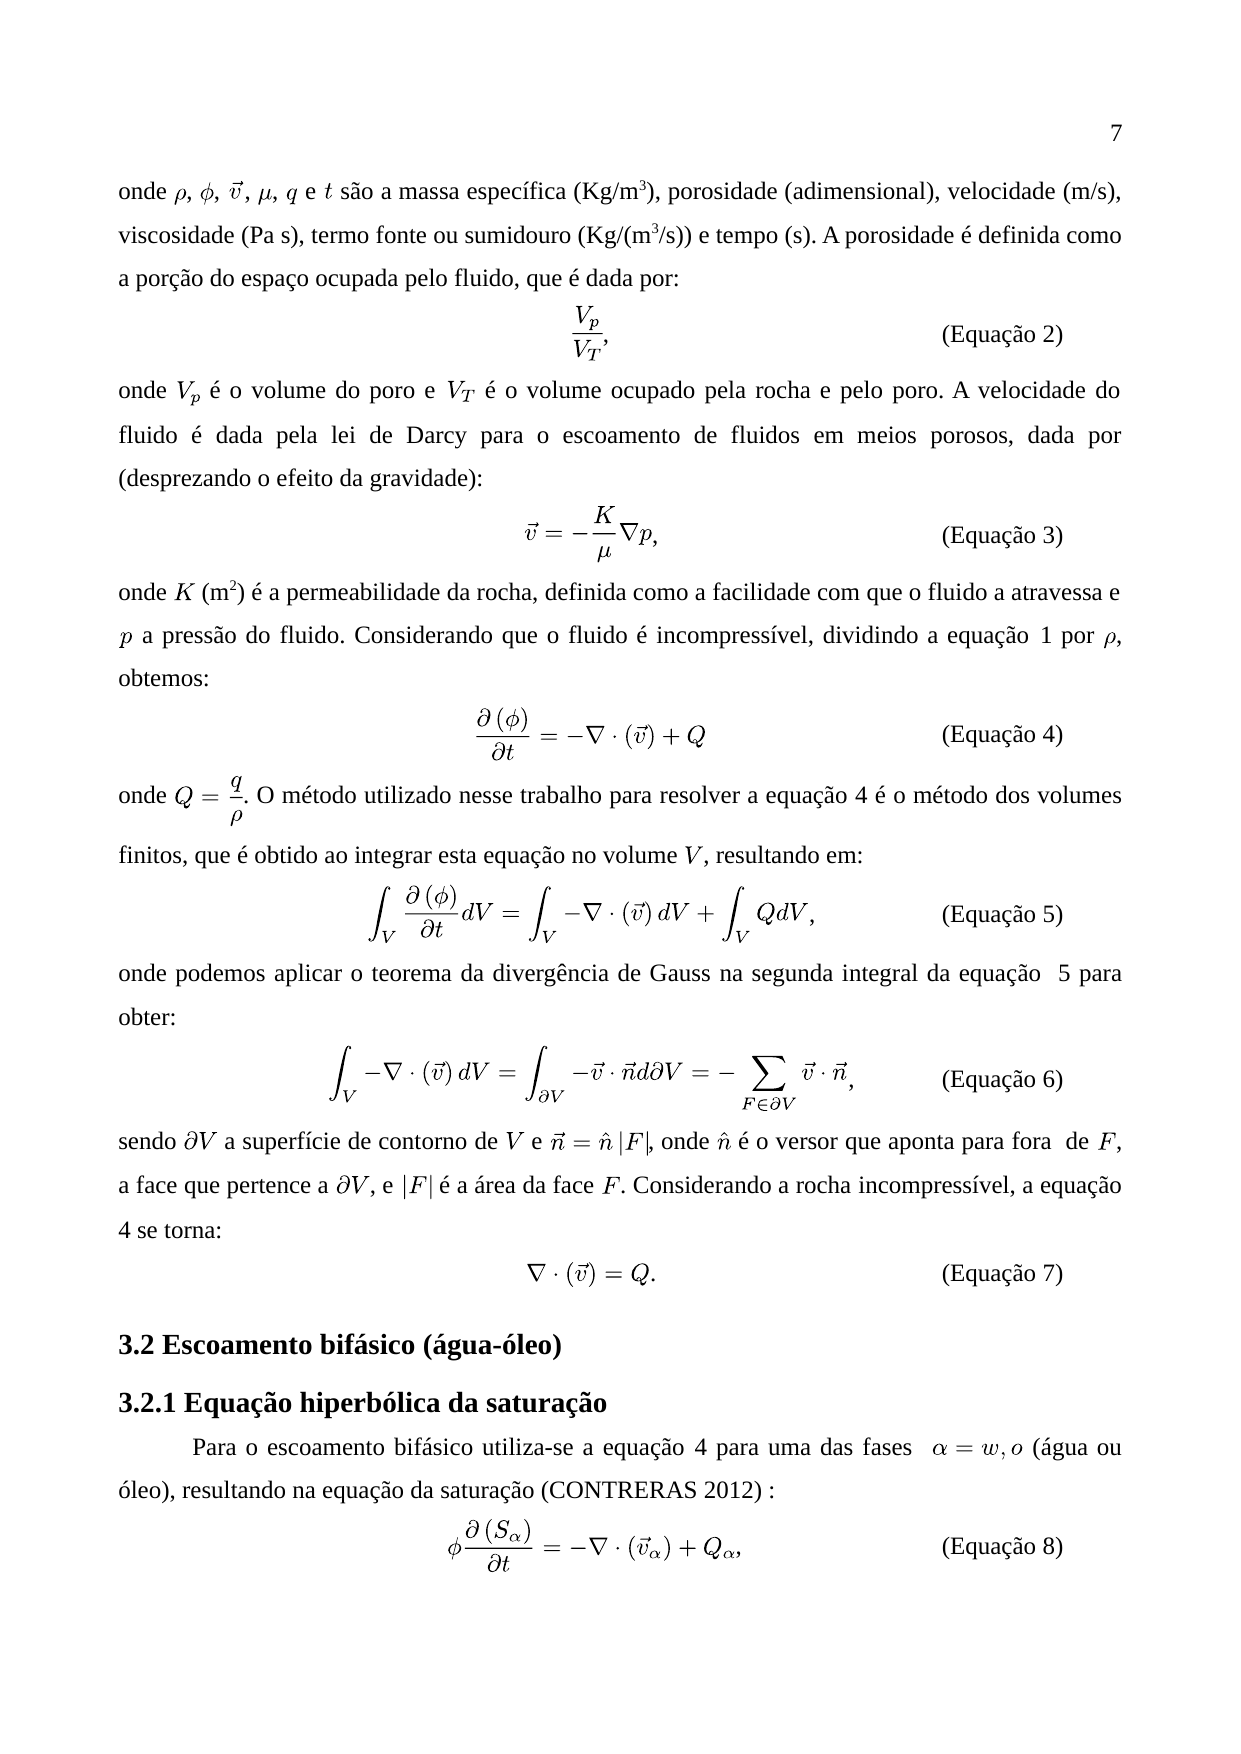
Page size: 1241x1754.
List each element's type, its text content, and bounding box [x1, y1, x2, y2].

text , (Equação 6) [118, 1045, 1122, 1112]
text onde podemos aplicar o teorema da divergência de Gauss na segunda integral da equação 5 para obter: [118, 958, 1122, 1030]
subtitle 3.2.1 Equação hiperbólica da saturação [118, 1386, 1122, 1419]
text [118, 1518, 492, 1573]
text Para o escoamento bifásico utiliza-se a equação 4 para uma das fases (água ou óleo), resultando na equação da saturação (CONTRERAS 2012) : [118, 1432, 1122, 1504]
text , (Equação 3) [615, 506, 1122, 562]
subtitle 3.2 Escoamento bifásico (água-óleo) [118, 1327, 1122, 1361]
text onde . O método utilizado nesse trabalho para resolver a equação 4 é o método dos volumes finitos, que é obtido ao integrar esta equação no volume , resultando em: [118, 776, 1122, 869]
text [118, 506, 597, 562]
text onde (m2) é a permeabilidade da rocha, definida como a facilidade com que o fluido a atravessa e a pressão do fluido. Considerando que o fluido é incompressível, dividindo a equação 1 por , obtemos: [118, 577, 1122, 692]
text , (Equação 2) [594, 306, 1122, 361]
text , (Equação 5) [451, 884, 1122, 944]
text , (Equação 8) [493, 1518, 1122, 1573]
text onde , , , , e são a massa específica (Kg/m3), porosidade (adimensional), velocidade (m/s), viscosidade (Pa s), termo fonte ou sumidouro (Kg/(m3/s)) e tempo (s). A porosidade é definida como a porção do espaço ocupada pelo fluido, que é dada por: [118, 176, 1122, 292]
text [118, 884, 431, 944]
text [118, 306, 588, 361]
text sendo a superfície de contorno de e , onde é o versor que aponta para fora de , a face que pertence a , e é a área da face . Considerando a rocha incompressível, a equação 4 se torna: [118, 1126, 1122, 1243]
text (Equação 4) [118, 706, 1122, 762]
text onde é o volume do poro e é o volume ocupado pela rocha e pelo poro. A velocidade do fluido é dada pela lei de Darcy para o escoamento de fluidos em meios porosos, dada por (desprezando o efeito da gravidade): [118, 375, 1122, 492]
text . (Equação 7) [118, 1258, 1122, 1288]
